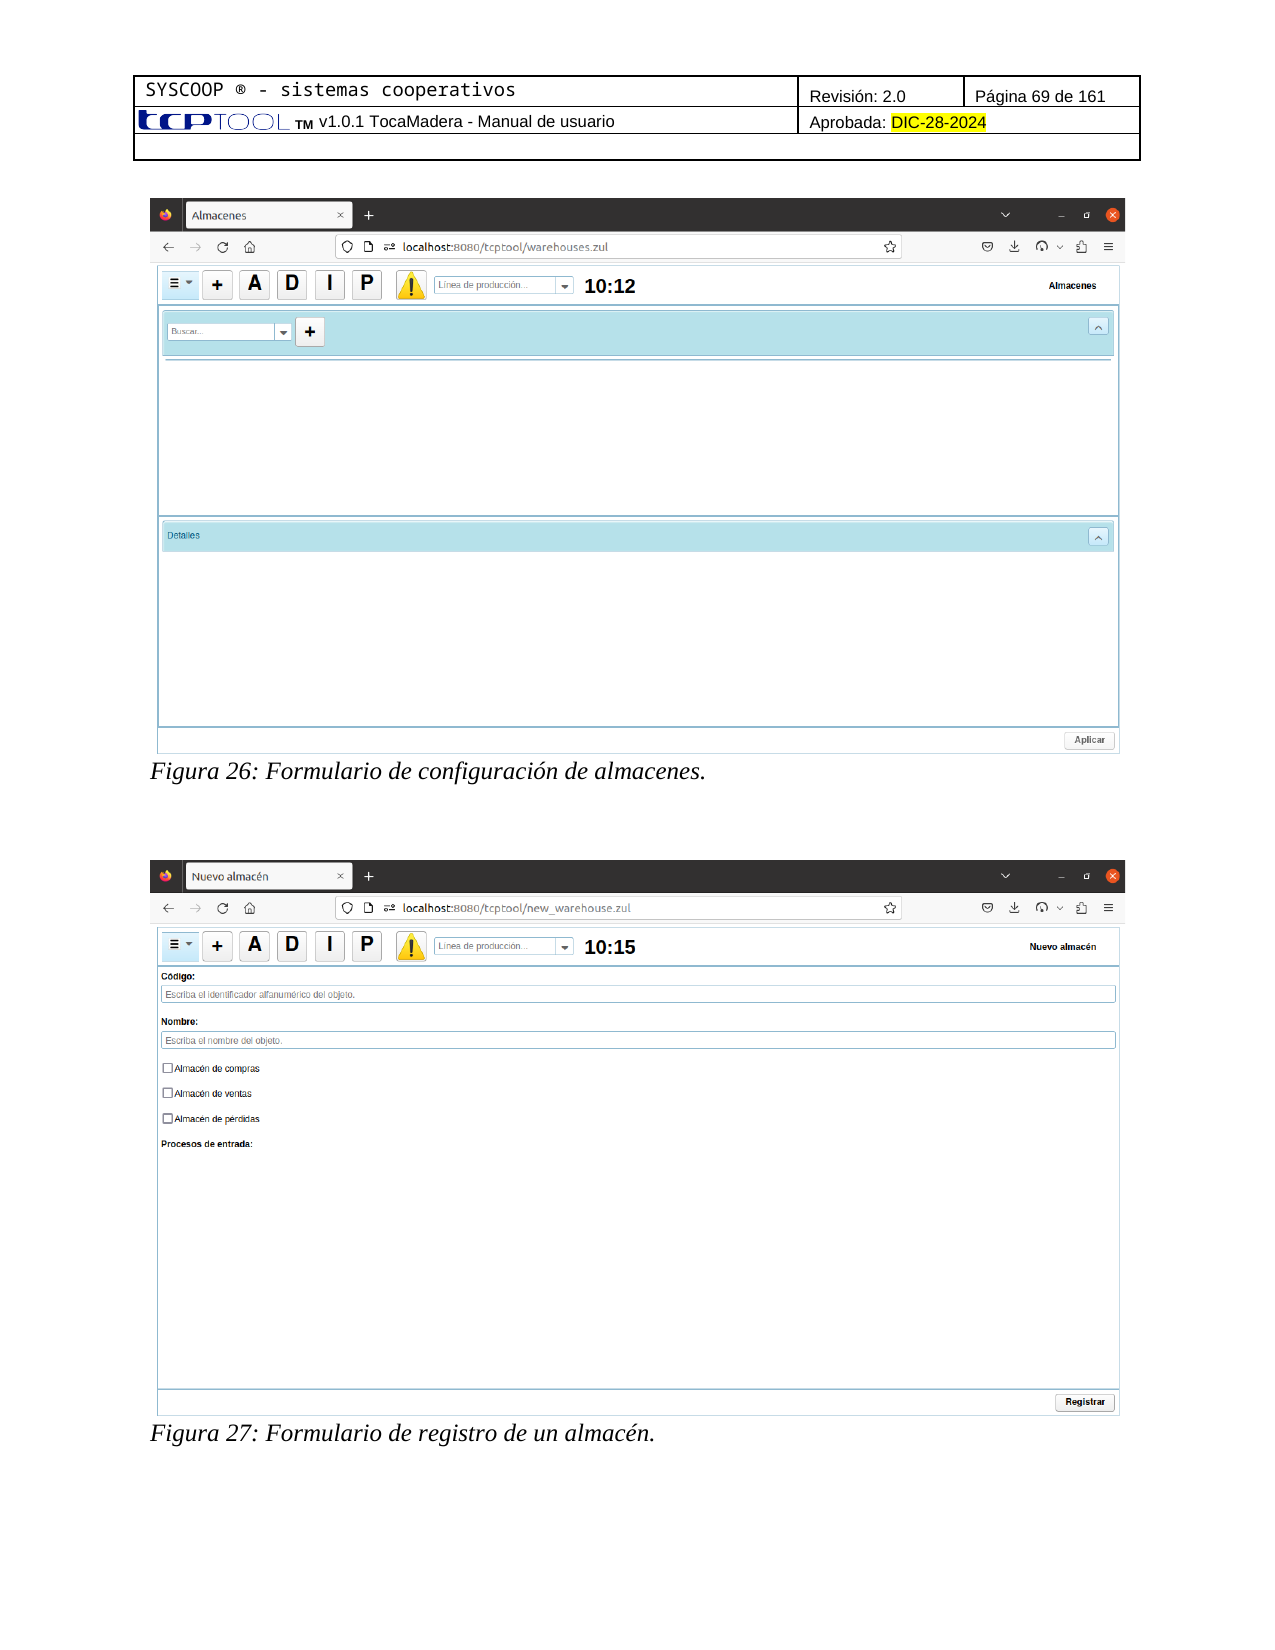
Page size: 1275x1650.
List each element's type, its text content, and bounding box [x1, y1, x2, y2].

picture [150, 860, 1125, 1419]
picture [150, 198, 1125, 757]
text Figura 27: Formulario de registro de un almacén. [150, 1419, 1125, 1447]
text Figura 26: Formulario de configuración de almacenes. [150, 757, 1125, 785]
picture [138, 110, 290, 130]
